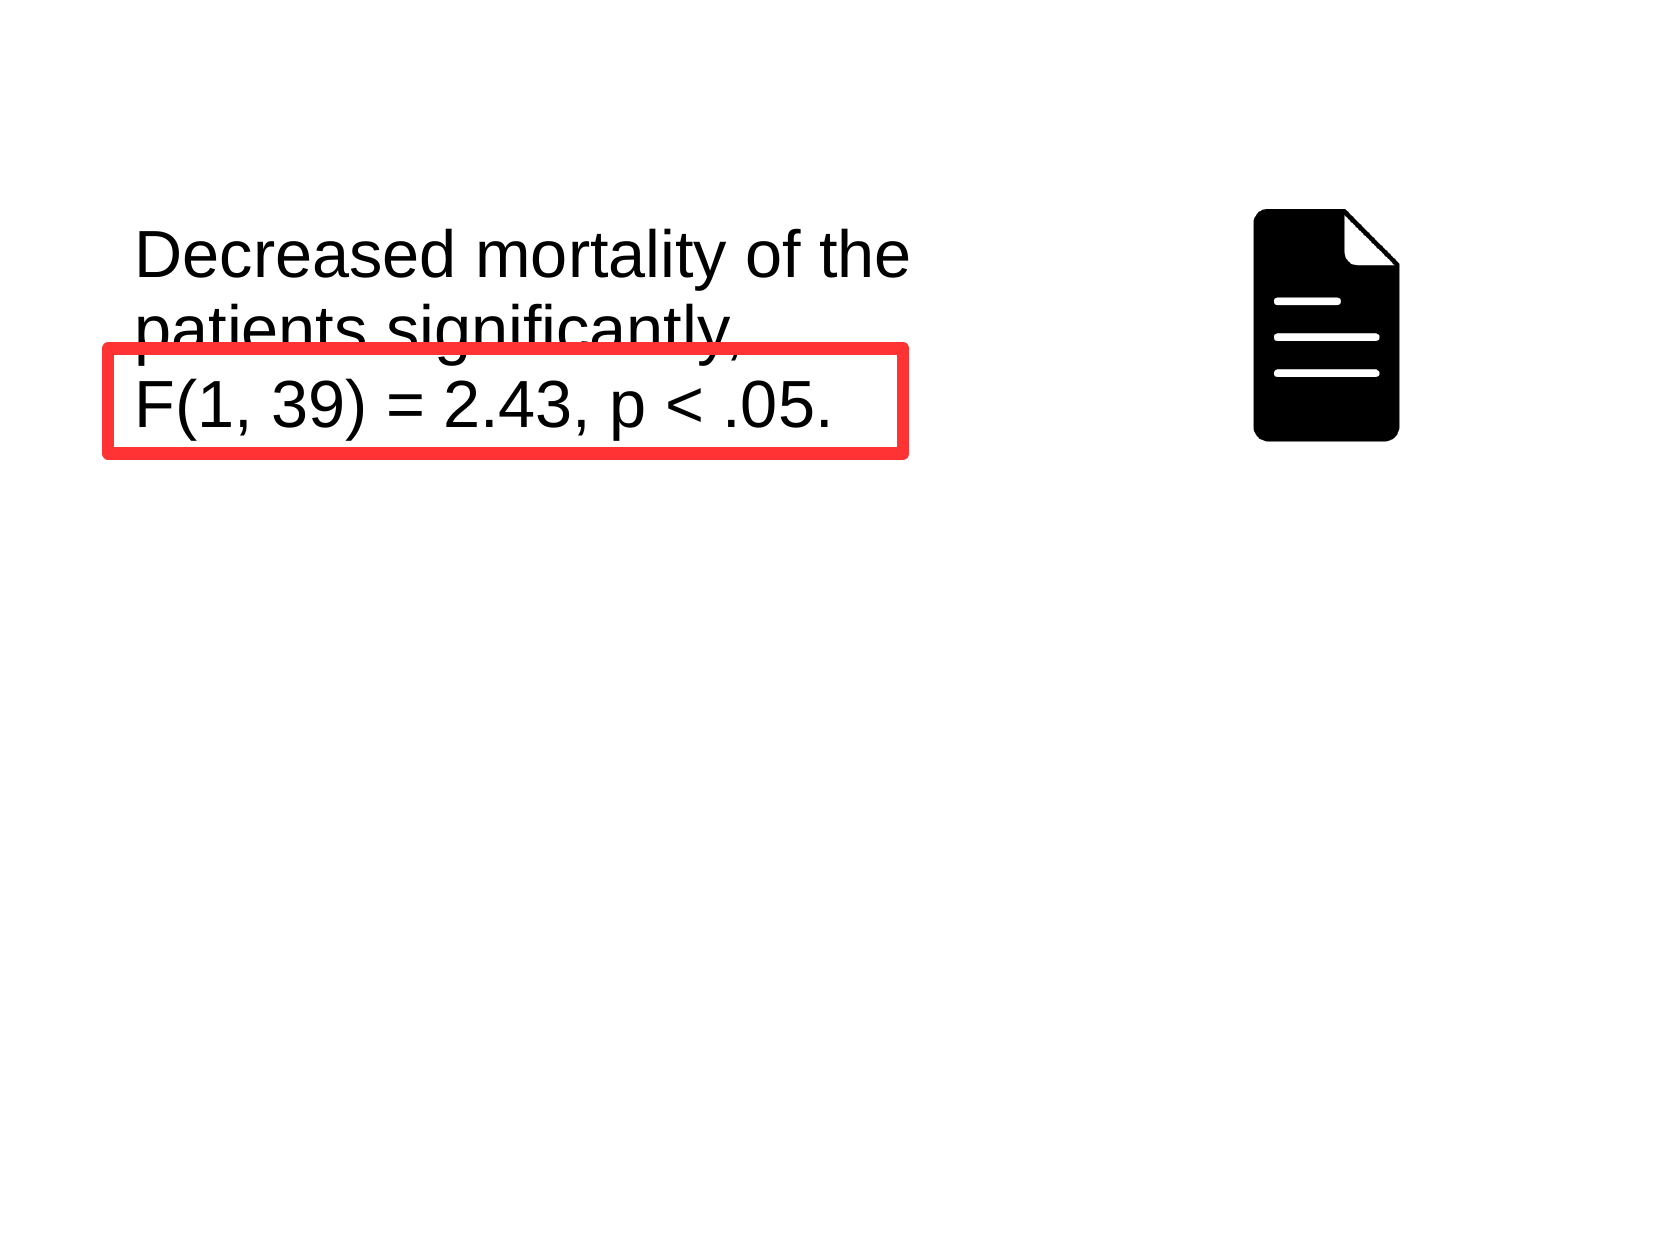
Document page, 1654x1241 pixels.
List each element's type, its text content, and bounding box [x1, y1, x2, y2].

text_box Decreased mortality of the patients significantly, F(1, 39) = 2.43, p < .05. [120, 355, 897, 447]
text_box Decreased mortality of the patients significantly, F(1, 39) = 2.43, p < .05. [120, 210, 1066, 450]
picture [1230, 196, 1411, 451]
